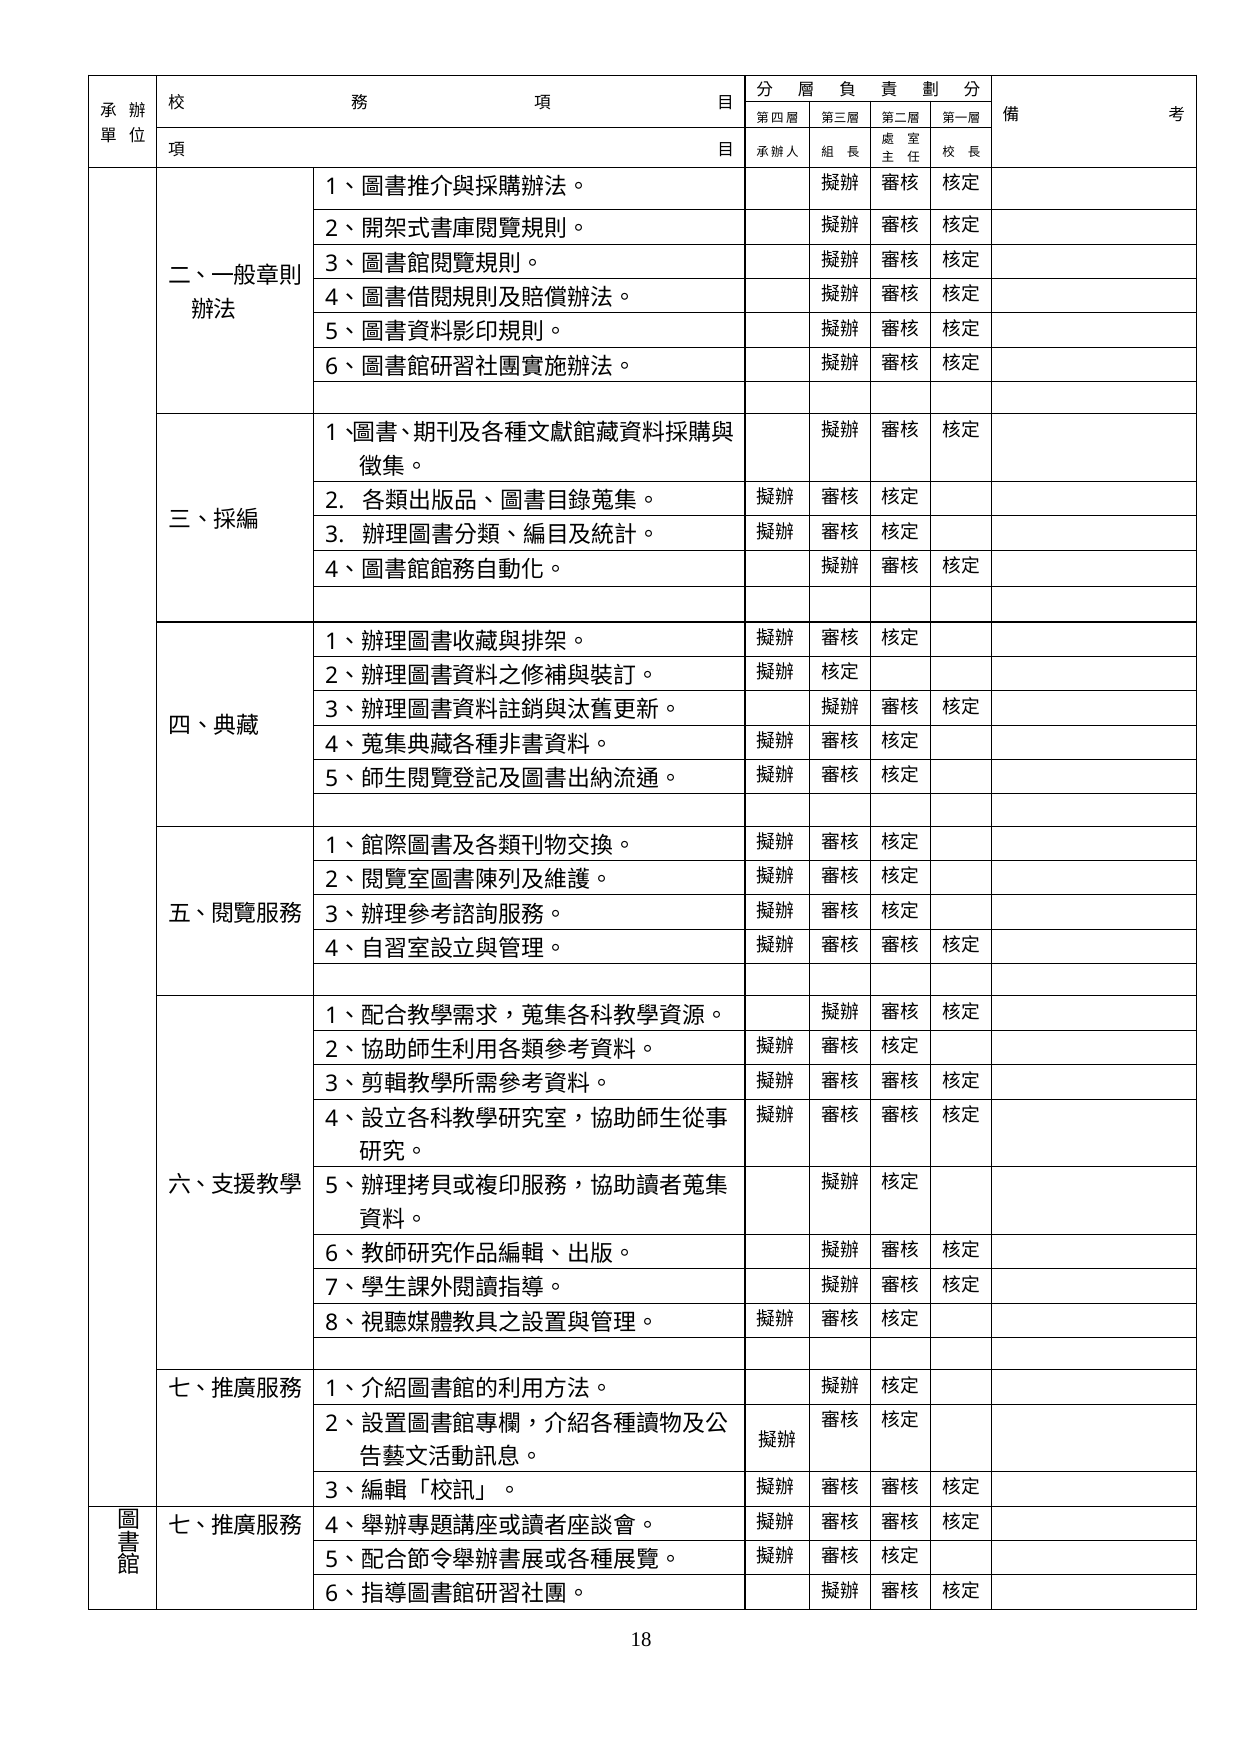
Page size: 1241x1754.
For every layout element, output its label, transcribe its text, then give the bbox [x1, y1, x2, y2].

table_cell [314, 964, 744, 995]
table_cell [746, 382, 809, 413]
table_cell 核定 [931, 1100, 991, 1166]
table_cell 1、圖書推介與採購辦法。 [314, 168, 744, 209]
table_cell 項目 [157, 128, 744, 167]
table_cell [931, 657, 991, 690]
table_cell [931, 1541, 991, 1574]
table_cell 審核 [810, 827, 870, 860]
table_cell [931, 726, 991, 759]
table_cell 核定 [931, 245, 991, 278]
table_cell 審核 [871, 1100, 930, 1166]
table_cell 三、採編 [157, 414, 313, 621]
table_cell 5、圖書資料影印規則。 [314, 313, 744, 347]
table_cell 審核 [871, 691, 930, 724]
table_cell [746, 414, 809, 481]
table_cell [746, 168, 809, 209]
table_cell 7、學生課外閱讀指導。 [314, 1269, 744, 1302]
table_cell [992, 895, 1196, 929]
table_cell [746, 1235, 809, 1268]
table_cell 5、辦理拷貝或複印服務，協助讀者蒐集資料。 [314, 1167, 744, 1234]
table_cell [746, 587, 809, 621]
table_cell 擬辦 [810, 1167, 870, 1234]
table_cell [992, 1031, 1196, 1064]
table_cell [931, 1167, 991, 1234]
table_cell 審核 [810, 623, 870, 656]
table_cell [992, 726, 1196, 759]
table_cell [810, 587, 870, 621]
table_cell 核定 [871, 1031, 930, 1064]
table_cell 審核 [810, 1541, 870, 1574]
table_cell [931, 794, 991, 826]
table_cell 擬辦 [810, 414, 870, 481]
table_cell 審核 [871, 245, 930, 278]
table_cell 審核 [871, 414, 930, 481]
table_cell 審核 [871, 210, 930, 243]
table_cell 2、設置圖書館專欄，介紹各種讀物及公告藝文活動訊息。 [314, 1405, 744, 1471]
table_cell 核定 [931, 168, 991, 209]
table_cell 審核 [871, 1235, 930, 1268]
table_cell 擬辦 [810, 168, 870, 209]
table_cell 3、編輯「校訊」。 [314, 1472, 744, 1506]
table_cell [992, 587, 1196, 621]
table_cell [992, 996, 1196, 1030]
table_cell 1、介紹圖書館的利用方法。 [314, 1370, 744, 1403]
table_cell [992, 482, 1196, 515]
table_cell 六、支援教學 [157, 996, 313, 1369]
table_cell 核定 [931, 996, 991, 1030]
table_cell 4、圖書借閱規則及賠償辦法。 [314, 279, 744, 312]
table_cell [992, 1575, 1196, 1609]
table_cell 3、剪輯教學所需參考資料。 [314, 1065, 744, 1098]
table_cell [931, 1304, 991, 1337]
table_cell 審核 [871, 551, 930, 586]
table_cell [746, 348, 809, 381]
table_cell [810, 964, 870, 995]
table_cell 擬辦 [746, 657, 809, 690]
table_cell [931, 482, 991, 515]
table_cell [871, 964, 930, 995]
table_cell 6、圖書館研習社團實施辦法。 [314, 348, 744, 381]
table_cell 擬辦 [746, 1100, 809, 1166]
table_cell 第三層 [810, 102, 870, 127]
table_cell [810, 382, 870, 413]
table_cell 審核 [810, 895, 870, 929]
table_cell 五、閱覽服務 [157, 827, 313, 995]
table_cell 審核 [810, 1472, 870, 1506]
table_cell 核定 [871, 516, 930, 549]
table_cell 擬辦 [810, 1575, 870, 1609]
table_cell 審核 [871, 1269, 930, 1302]
table_cell 第二層 [871, 102, 930, 127]
table_cell [992, 210, 1196, 243]
table_cell 核定 [931, 279, 991, 312]
table_header 承辦 單位 [89, 76, 156, 167]
table_cell [992, 1100, 1196, 1166]
table_cell 審核 [871, 348, 930, 381]
table_cell 審核 [810, 1304, 870, 1337]
table_cell [992, 313, 1196, 347]
table_cell 擬辦 [810, 1370, 870, 1403]
table_cell 核定 [871, 1304, 930, 1337]
table_cell [746, 1338, 809, 1369]
table_cell 審核 [871, 313, 930, 347]
table_cell 核定 [931, 551, 991, 586]
table_cell 擬辦 [746, 726, 809, 759]
table_cell 2、辦理圖書資料之修補與裝訂。 [314, 657, 744, 690]
table_cell 擬辦 [746, 827, 809, 860]
table_cell [931, 1405, 991, 1471]
table_cell 審核 [810, 482, 870, 515]
table_cell 6、教師研究作品編輯、出版。 [314, 1235, 744, 1268]
table_cell 處室 主任 [871, 128, 930, 167]
table_cell 核定 [871, 1541, 930, 1574]
table_cell 審核 [810, 1507, 870, 1540]
table_cell 四、典藏 [157, 623, 313, 826]
table_cell 擬辦 [746, 1031, 809, 1064]
table_cell 核定 [931, 691, 991, 724]
table_cell [992, 760, 1196, 793]
table_cell [931, 623, 991, 656]
table_cell [931, 1338, 991, 1369]
table_cell 校長 [931, 128, 991, 167]
table_cell [992, 1370, 1196, 1403]
table_cell 4、設立各科教學研究室，協助師生從事研究。 [314, 1100, 744, 1166]
table_cell 擬辦 [746, 482, 809, 515]
table_cell 擬辦 [810, 996, 870, 1030]
table_cell [992, 930, 1196, 963]
table_cell 核定 [931, 313, 991, 347]
table_header 備考 [992, 76, 1196, 167]
table_cell [746, 279, 809, 312]
table_cell 擬辦 [810, 279, 870, 312]
table_cell [992, 1507, 1196, 1540]
table_cell [746, 1167, 809, 1234]
table_cell [931, 1370, 991, 1403]
table_cell 4、蒐集典藏各種非書資料。 [314, 726, 744, 759]
table_cell 擬辦 [746, 623, 809, 656]
table_cell 核定 [931, 1575, 991, 1609]
table_cell [992, 964, 1196, 995]
table_cell 核定 [871, 1167, 930, 1234]
table_cell 擬辦 [746, 930, 809, 963]
table_cell 擬辦 [746, 1472, 809, 1506]
table_cell 審核 [871, 930, 930, 963]
table_cell 核定 [931, 1269, 991, 1302]
table_cell 1、館際圖書及各類刊物交換。 [314, 827, 744, 860]
table_cell 擬辦 [746, 1507, 809, 1540]
table_cell 擬辦 [746, 861, 809, 894]
table_cell 核定 [931, 414, 991, 481]
table_cell 3、辦理參考諮詢服務。 [314, 895, 744, 929]
table_cell [746, 551, 809, 586]
table_cell [746, 996, 809, 1030]
table_cell 2、開架式書庫閱覽規則。 [314, 210, 744, 243]
table_cell 2、協助師生利用各類參考資料。 [314, 1031, 744, 1064]
table_cell 擬辦 [810, 313, 870, 347]
table_cell 核定 [931, 348, 991, 381]
table_cell 審核 [871, 1507, 930, 1540]
table_cell 擬辦 [810, 348, 870, 381]
table_cell 承辦人 [746, 128, 809, 167]
table_cell [810, 794, 870, 826]
table_cell 核定 [931, 1235, 991, 1268]
table_cell 審核 [810, 1100, 870, 1166]
table_cell 核定 [871, 760, 930, 793]
table_cell 擬辦 [746, 895, 809, 929]
table_cell 核定 [931, 210, 991, 243]
table_cell [314, 1338, 744, 1369]
table_cell 1、圖書、期刊及各種文獻館藏資料採購與徵集。 [314, 414, 744, 481]
table_cell 3、圖書館閱覽規則。 [314, 245, 744, 278]
table_cell 4、自習室設立與管理。 [314, 930, 744, 963]
table_cell [992, 861, 1196, 894]
table_cell [992, 516, 1196, 549]
table_cell [931, 382, 991, 413]
table_cell [992, 245, 1196, 278]
table_cell [992, 414, 1196, 481]
table_cell 擬辦 [746, 1065, 809, 1098]
table_cell 審核 [810, 1065, 870, 1098]
table_cell [992, 691, 1196, 724]
table_cell 七、推廣服務 [157, 1370, 313, 1506]
table_cell 審核 [871, 279, 930, 312]
table_cell [871, 657, 930, 690]
table_cell 擬辦 [746, 1304, 809, 1337]
table_cell [992, 657, 1196, 690]
table_cell 4、舉辦專題講座或讀者座談會。 [314, 1507, 744, 1540]
table_cell [931, 760, 991, 793]
table_cell [746, 1370, 809, 1403]
table_cell 審核 [810, 516, 870, 549]
table_cell 七、推廣服務 [157, 1507, 313, 1609]
table_cell 8、視聽媒體教具之設置與管理。 [314, 1304, 744, 1337]
table_cell [992, 1065, 1196, 1098]
table_header 校務項目 [157, 76, 744, 127]
table_cell 審核 [810, 1031, 870, 1064]
table_cell 擬辦 [810, 245, 870, 278]
table_cell 擬辦 [746, 1541, 809, 1574]
table_cell 核定 [931, 1065, 991, 1098]
table_cell 6、指導圖書館研習社團。 [314, 1575, 744, 1609]
table_cell 審核 [871, 1065, 930, 1098]
table_cell [746, 794, 809, 826]
table_cell 擬辦 [810, 1269, 870, 1302]
table_cell [992, 279, 1196, 312]
table_cell 核定 [871, 861, 930, 894]
table_cell [871, 1338, 930, 1369]
table_cell [89, 168, 156, 1506]
table_cell 審核 [810, 1405, 870, 1471]
table_cell [746, 313, 809, 347]
table_cell [871, 794, 930, 826]
table_cell 核定 [871, 827, 930, 860]
table_cell 核定 [871, 1405, 930, 1471]
table_cell [746, 245, 809, 278]
table_cell 審核 [871, 996, 930, 1030]
table_cell 二、一般章則辦法 [157, 168, 313, 413]
table_cell [992, 794, 1196, 826]
table_cell [992, 382, 1196, 413]
table_cell 審核 [810, 930, 870, 963]
table_cell [746, 1269, 809, 1302]
table_cell 擬辦 [810, 691, 870, 724]
table_cell 2、閱覽室圖書陳列及維護。 [314, 861, 744, 894]
table_cell [871, 382, 930, 413]
table_cell [314, 382, 744, 413]
table_cell [931, 587, 991, 621]
table_cell 審核 [810, 760, 870, 793]
table_cell [992, 1472, 1196, 1506]
table_cell 審核 [871, 168, 930, 209]
table_cell [992, 1235, 1196, 1268]
table_cell [746, 964, 809, 995]
table_cell [992, 827, 1196, 860]
table_cell 辦理圖書分類、編目及統計。 [314, 516, 744, 549]
table_cell 審核 [871, 1472, 930, 1506]
table_cell [931, 1031, 991, 1064]
table_cell [931, 827, 991, 860]
table_cell 擬辦 [810, 551, 870, 586]
table_cell [931, 964, 991, 995]
table_cell 第一層 [931, 102, 991, 127]
table_cell 核定 [871, 482, 930, 515]
table_cell 核定 [931, 1507, 991, 1540]
table_cell 圖書館 [89, 1507, 156, 1609]
table_cell 擬辦 [810, 210, 870, 243]
table_cell 擬辦 [746, 516, 809, 549]
table_cell [992, 348, 1196, 381]
table_header 分層負責劃分 [746, 76, 991, 101]
table_cell 1、配合教學需求，蒐集各科教學資源。 [314, 996, 744, 1030]
table_cell [992, 551, 1196, 586]
table_cell [746, 210, 809, 243]
table_cell [992, 1269, 1196, 1302]
table_cell 審核 [810, 726, 870, 759]
table_cell [931, 895, 991, 929]
table_cell 核定 [931, 1472, 991, 1506]
table_cell 組長 [810, 128, 870, 167]
table_cell 3、辦理圖書資料註銷與汰舊更新。 [314, 691, 744, 724]
table_cell [931, 861, 991, 894]
table_cell [746, 691, 809, 724]
table_cell 核定 [871, 623, 930, 656]
table_cell 核定 [871, 895, 930, 929]
table_cell [314, 587, 744, 621]
table_cell 擬辦 [746, 1405, 809, 1471]
table_cell [314, 794, 744, 826]
table_cell 各類出版品、圖書目錄蒐集。 [314, 482, 744, 515]
table_cell 5、師生閱覽登記及圖書出納流通。 [314, 760, 744, 793]
table_cell 擬辦 [810, 1235, 870, 1268]
table_cell [992, 1541, 1196, 1574]
table_cell [931, 516, 991, 549]
table_cell 核定 [931, 930, 991, 963]
table_cell 擬辦 [746, 760, 809, 793]
table_cell [992, 1405, 1196, 1471]
table_cell 第四層 [746, 102, 809, 127]
table_cell 4、圖書館館務自動化。 [314, 551, 744, 586]
table_cell 1、辦理圖書收藏與排架。 [314, 623, 744, 656]
table_cell [992, 1304, 1196, 1337]
table_cell 核定 [810, 657, 870, 690]
table_cell [992, 1338, 1196, 1369]
table_cell [746, 1575, 809, 1609]
table_cell [992, 168, 1196, 209]
table_cell 5、配合節令舉辦書展或各種展覽。 [314, 1541, 744, 1574]
table_cell [992, 1167, 1196, 1234]
table_cell 核定 [871, 1370, 930, 1403]
table_cell 核定 [871, 726, 930, 759]
table_cell 審核 [871, 1575, 930, 1609]
table_cell [871, 587, 930, 621]
table_cell [992, 623, 1196, 656]
table_cell 審核 [810, 861, 870, 894]
table_cell [810, 1338, 870, 1369]
